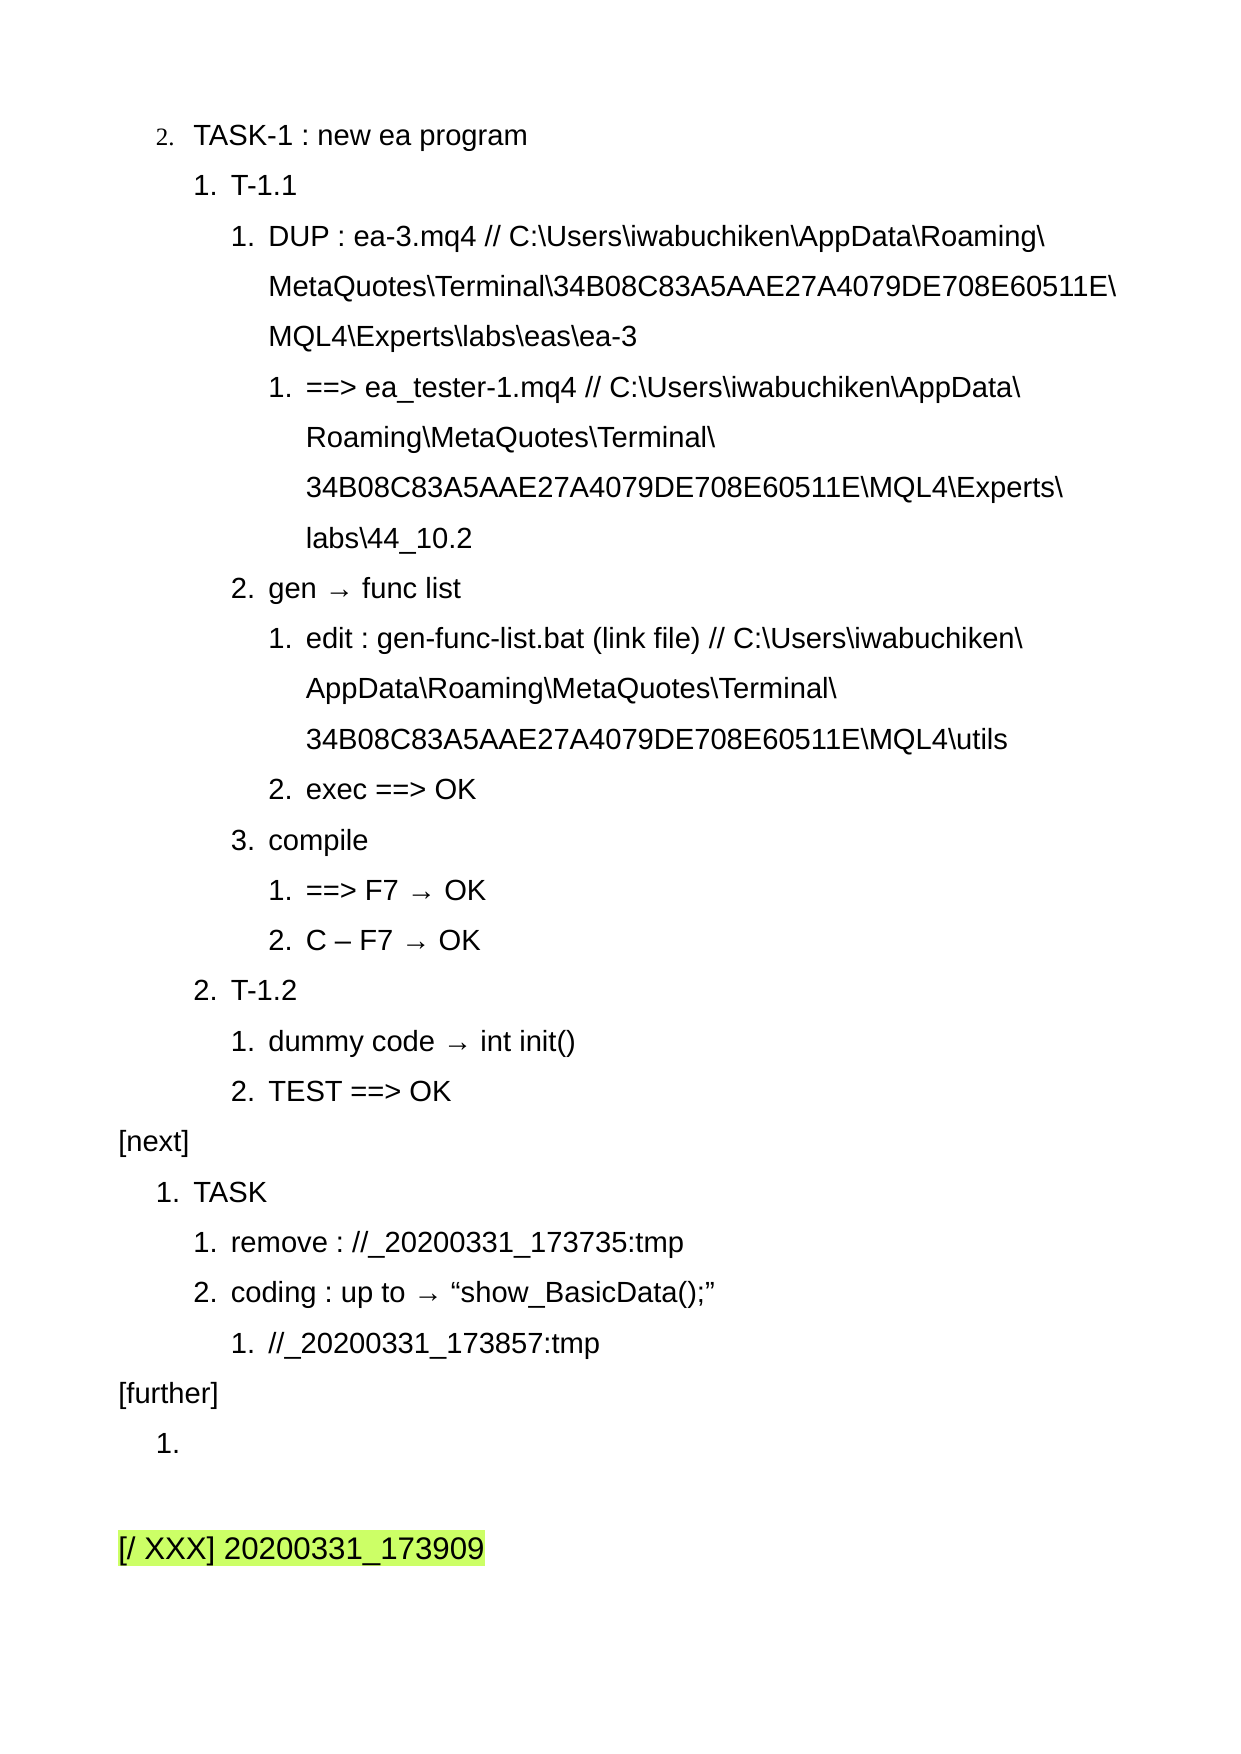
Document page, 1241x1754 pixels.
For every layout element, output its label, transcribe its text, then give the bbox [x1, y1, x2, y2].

list dummy code → int init() [231, 1024, 1122, 1057]
list gen → func list [231, 571, 1122, 604]
text [further] [118, 1376, 1122, 1409]
list edit : gen-func-list.bat (link file) // C:\Users\iwabuchiken\AppData\Roaming\MetaQuotes\Terminal\34B08C83A5AAE27A4079DE708E60511E\MQL4\utils [268, 621, 1122, 755]
list remove : //_20200331_173735:tmp [193, 1225, 1122, 1258]
list ==> ea_tester-1.mq4 // C:\Users\iwabuchiken\AppData\Roaming\MetaQuotes\Terminal\34B08C83A5AAE27A4079DE708E60511E\MQL4\Experts\labs\44_10.2 [268, 370, 1122, 554]
list ==> F7 → OK [268, 873, 1122, 906]
list compile [231, 822, 1122, 856]
text [/ XXX] 20200331_173909 [118, 1477, 1122, 1566]
list DUP : ea-3.mq4 // C:\Users\iwabuchiken\AppData\Roaming\MetaQuotes\Terminal\34B08C83A5AAE27A4079DE708E60511E\MQL4\Experts\labs\eas\ea-3 [231, 219, 1122, 353]
list exec ==> OK [268, 772, 1122, 806]
list TASK-1 : new ea program [156, 118, 1122, 152]
list TASK [156, 1175, 1122, 1208]
list coding : up to → “show_BasicData();” [193, 1275, 1122, 1309]
list //_20200331_173857:tmp [231, 1326, 1122, 1359]
list T-1.1 [193, 168, 1122, 202]
text [next] [118, 1124, 1122, 1158]
list TEST ==> OK [231, 1074, 1122, 1108]
list T-1.2 [193, 973, 1122, 1007]
list C – F7 → OK [268, 923, 1122, 957]
